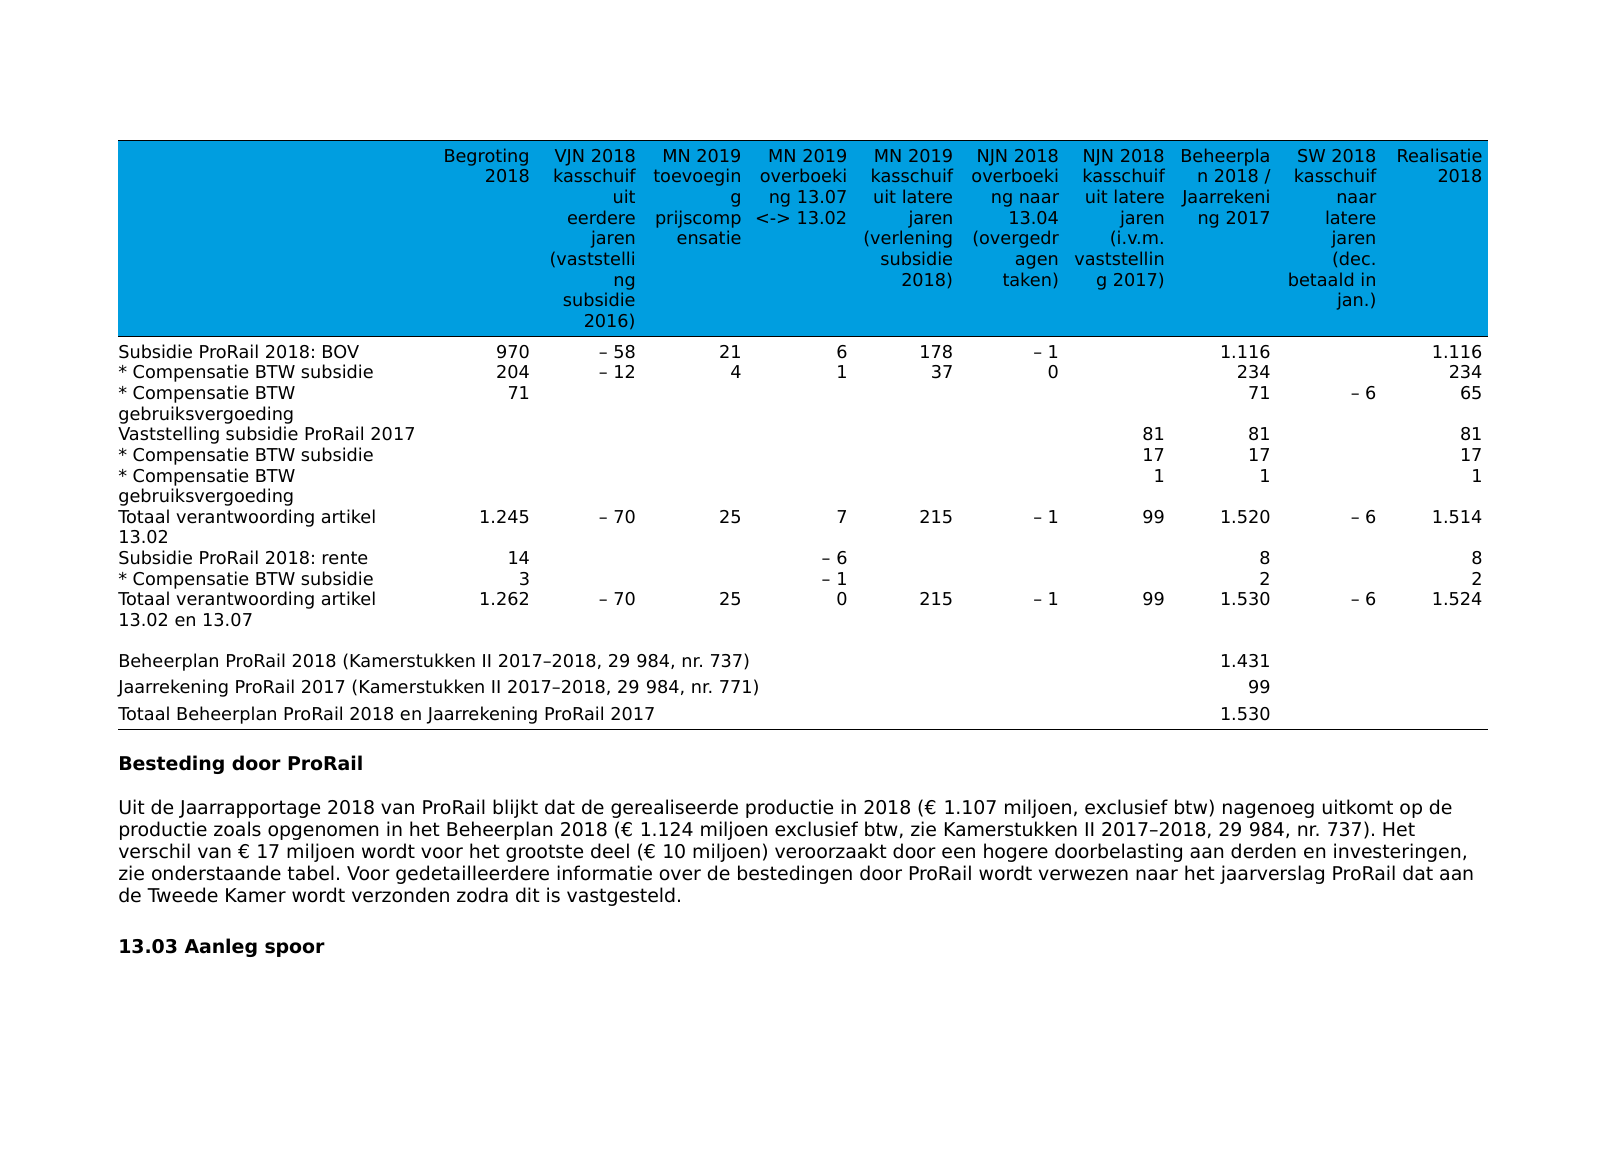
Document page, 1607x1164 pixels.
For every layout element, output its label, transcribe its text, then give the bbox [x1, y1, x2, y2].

table_cell – 6 [1276, 589, 1382, 631]
table_cell Jaarrekening ProRail 2017 (Kamerstukken II 2017–2018, 29 984, nr. 771) [118, 676, 1170, 703]
table_cell 99 [1065, 507, 1170, 548]
table_header MN 2019 toevoeging prijscompensatie [641, 141, 747, 336]
table_cell 21 [641, 337, 747, 362]
table_header NJN 2018 overboeking naar 13.04 (overgedragen taken) [959, 141, 1064, 336]
table_cell [536, 424, 641, 445]
table_header MN 2019 overboeking 13.07 <-> 13.02 [747, 141, 853, 336]
table_cell 8 [1382, 548, 1488, 569]
table_cell 234 [1170, 363, 1276, 383]
table_cell [853, 548, 959, 569]
table_cell [430, 445, 536, 466]
table_cell 1.514 [1382, 507, 1488, 548]
table_cell [747, 445, 853, 466]
table_cell 1.262 [430, 589, 536, 631]
table_cell [641, 424, 747, 445]
table_cell [1276, 424, 1382, 445]
table_cell 1 [1065, 466, 1170, 507]
table_cell [430, 466, 536, 507]
table_cell 1 [747, 363, 853, 383]
table_cell [1276, 548, 1382, 569]
table_header [118, 141, 430, 336]
table_header SW 2018 kasschuif naar latere jaren (dec. betaald in jan.) [1276, 141, 1382, 336]
table_cell [959, 466, 1064, 507]
table_cell 8 [1170, 548, 1276, 569]
table_cell – 70 [536, 507, 641, 548]
table_cell 1.116 [1170, 337, 1276, 362]
table_cell – 12 [536, 363, 641, 383]
table_cell [1276, 466, 1382, 507]
table_header Begroting 2018 [430, 141, 536, 336]
subtitle 13.03 Aanleg spoor [118, 936, 1488, 958]
table_cell 2 [1382, 569, 1488, 589]
table_cell 970 [430, 337, 536, 362]
table_cell [959, 445, 1064, 466]
subtitle Besteding door ProRail [118, 752, 1488, 774]
table_cell [1065, 569, 1170, 589]
table_cell – 6 [747, 548, 853, 569]
table_cell * Compensatie BTW gebruiksvergoeding [118, 383, 430, 424]
table_cell [641, 383, 747, 424]
table_cell [641, 548, 747, 569]
table_cell [959, 424, 1064, 445]
table_cell – 70 [536, 589, 641, 631]
table_cell 4 [641, 363, 747, 383]
table_cell 7 [747, 507, 853, 548]
table_cell [1276, 445, 1382, 466]
table_cell 215 [853, 507, 959, 548]
table_cell – 1 [959, 337, 1064, 362]
table_cell [747, 466, 853, 507]
table_cell 0 [959, 363, 1064, 383]
table_cell 71 [430, 383, 536, 424]
table_cell 3 [430, 569, 536, 589]
table_cell 6 [747, 337, 853, 362]
table_cell * Compensatie BTW subsidie [118, 363, 430, 383]
table_cell [430, 424, 536, 445]
table_cell [1065, 548, 1170, 569]
table_cell [853, 569, 959, 589]
table_header NJN 2018 kasschuif uit latere jaren (i.v.m. vaststelling 2017) [1065, 141, 1170, 336]
table_cell 1 [1170, 466, 1276, 507]
table_cell * Compensatie BTW subsidie [118, 445, 430, 466]
table_cell 17 [1170, 445, 1276, 466]
table_cell Beheerplan ProRail 2018 (Kamerstukken II 2017–2018, 29 984, nr. 737) [118, 651, 1170, 676]
table_cell [1276, 337, 1382, 362]
table_cell 25 [641, 507, 747, 548]
table_header Beheerplan 2018 / Jaarrekening 2017 [1170, 141, 1276, 336]
table_cell 71 [1170, 383, 1276, 424]
table_cell – 1 [959, 589, 1064, 631]
table_cell [853, 466, 959, 507]
table_cell 99 [1170, 676, 1276, 703]
table_cell [1065, 383, 1170, 424]
table_cell 215 [853, 589, 959, 631]
table_cell 99 [1065, 589, 1170, 631]
table_cell 1.520 [1170, 507, 1276, 548]
table_cell 14 [430, 548, 536, 569]
table_cell – 6 [1276, 507, 1382, 548]
table_cell [536, 383, 641, 424]
table_cell 1.116 [1382, 337, 1488, 362]
table_header VJN 2018 kasschuif uit eerdere jaren (vaststelling subsidie 2016) [536, 141, 641, 336]
table_cell 2 [1170, 569, 1276, 589]
table_cell [853, 383, 959, 424]
table_cell [853, 424, 959, 445]
table_cell Totaal verantwoording artikel 13.02 en 13.07 [118, 589, 430, 631]
table_cell 25 [641, 589, 747, 631]
table_cell Vaststelling subsidie ProRail 2017 [118, 424, 430, 445]
table_cell 17 [1382, 445, 1488, 466]
table_cell 1 [1382, 466, 1488, 507]
table_cell [959, 569, 1064, 589]
table_cell 1.524 [1382, 589, 1488, 631]
table_cell 81 [1065, 424, 1170, 445]
table_cell 17 [1065, 445, 1170, 466]
table_cell [118, 631, 1488, 651]
table_cell 81 [1382, 424, 1488, 445]
table_cell 1.245 [430, 507, 536, 548]
table_cell 1.431 [1170, 651, 1276, 676]
table_cell * Compensatie BTW subsidie [118, 569, 430, 589]
table_cell [747, 383, 853, 424]
table_cell [641, 569, 747, 589]
table_cell [641, 445, 747, 466]
table_cell 0 [747, 589, 853, 631]
table_cell [536, 548, 641, 569]
table_cell [536, 569, 641, 589]
table_cell [536, 445, 641, 466]
table_cell 65 [1382, 383, 1488, 424]
table_cell 234 [1382, 363, 1488, 383]
table_header Realisatie 2018 [1382, 141, 1488, 336]
table_cell Totaal verantwoording artikel 13.02 [118, 507, 430, 548]
table_cell [1276, 569, 1382, 589]
table_cell 1.530 [1170, 589, 1276, 631]
table_cell – 1 [747, 569, 853, 589]
table_cell [1065, 363, 1170, 383]
table_cell 81 [1170, 424, 1276, 445]
table_cell 178 [853, 337, 959, 362]
table_cell [853, 445, 959, 466]
table_cell – 1 [959, 507, 1064, 548]
table_cell [747, 424, 853, 445]
table_cell [641, 466, 747, 507]
table_cell [959, 548, 1064, 569]
table_cell 37 [853, 363, 959, 383]
table_cell – 58 [536, 337, 641, 362]
table_cell [1065, 337, 1170, 362]
table_header MN 2019 kasschuif uit latere jaren (verlening subsidie 2018) [853, 141, 959, 336]
table_cell 204 [430, 363, 536, 383]
table_cell [536, 466, 641, 507]
table_cell [1276, 651, 1488, 729]
table_cell 1.530 [1170, 703, 1276, 729]
table_cell [959, 383, 1064, 424]
table_cell – 6 [1276, 383, 1382, 424]
table_cell [1276, 363, 1382, 383]
text Uit de Jaarrapportage 2018 van ProRail blijkt dat de gerealiseerde productie in 2018 (€ 1.107 miljoen, exclusief btw) nagenoeg uitkomt op de productie zoals opgenomen in het Beheerplan 2018 (€ 1.124 miljoen exclusief btw, zie Kamerstukken II 2017–2018, 29 984, nr. 737). Het verschil van € 17 miljoen wordt voor het grootste deel (€ 10 miljoen) veroorzaakt door een hogere doorbelasting aan derden en investeringen, zie onderstaande tabel. Voor gedetailleerdere informatie over de bestedingen door ProRail wordt verwezen naar het jaarverslag ProRail dat aan de Tweede Kamer wordt verzonden zodra dit is vastgesteld. [118, 797, 1488, 906]
table_cell Subsidie ProRail 2018: BOV [118, 337, 430, 362]
table_cell Subsidie ProRail 2018: rente [118, 548, 430, 569]
table_cell Totaal Beheerplan ProRail 2018 en Jaarrekening ProRail 2017 [118, 703, 1170, 729]
table_cell * Compensatie BTW gebruiksvergoeding [118, 466, 430, 507]
